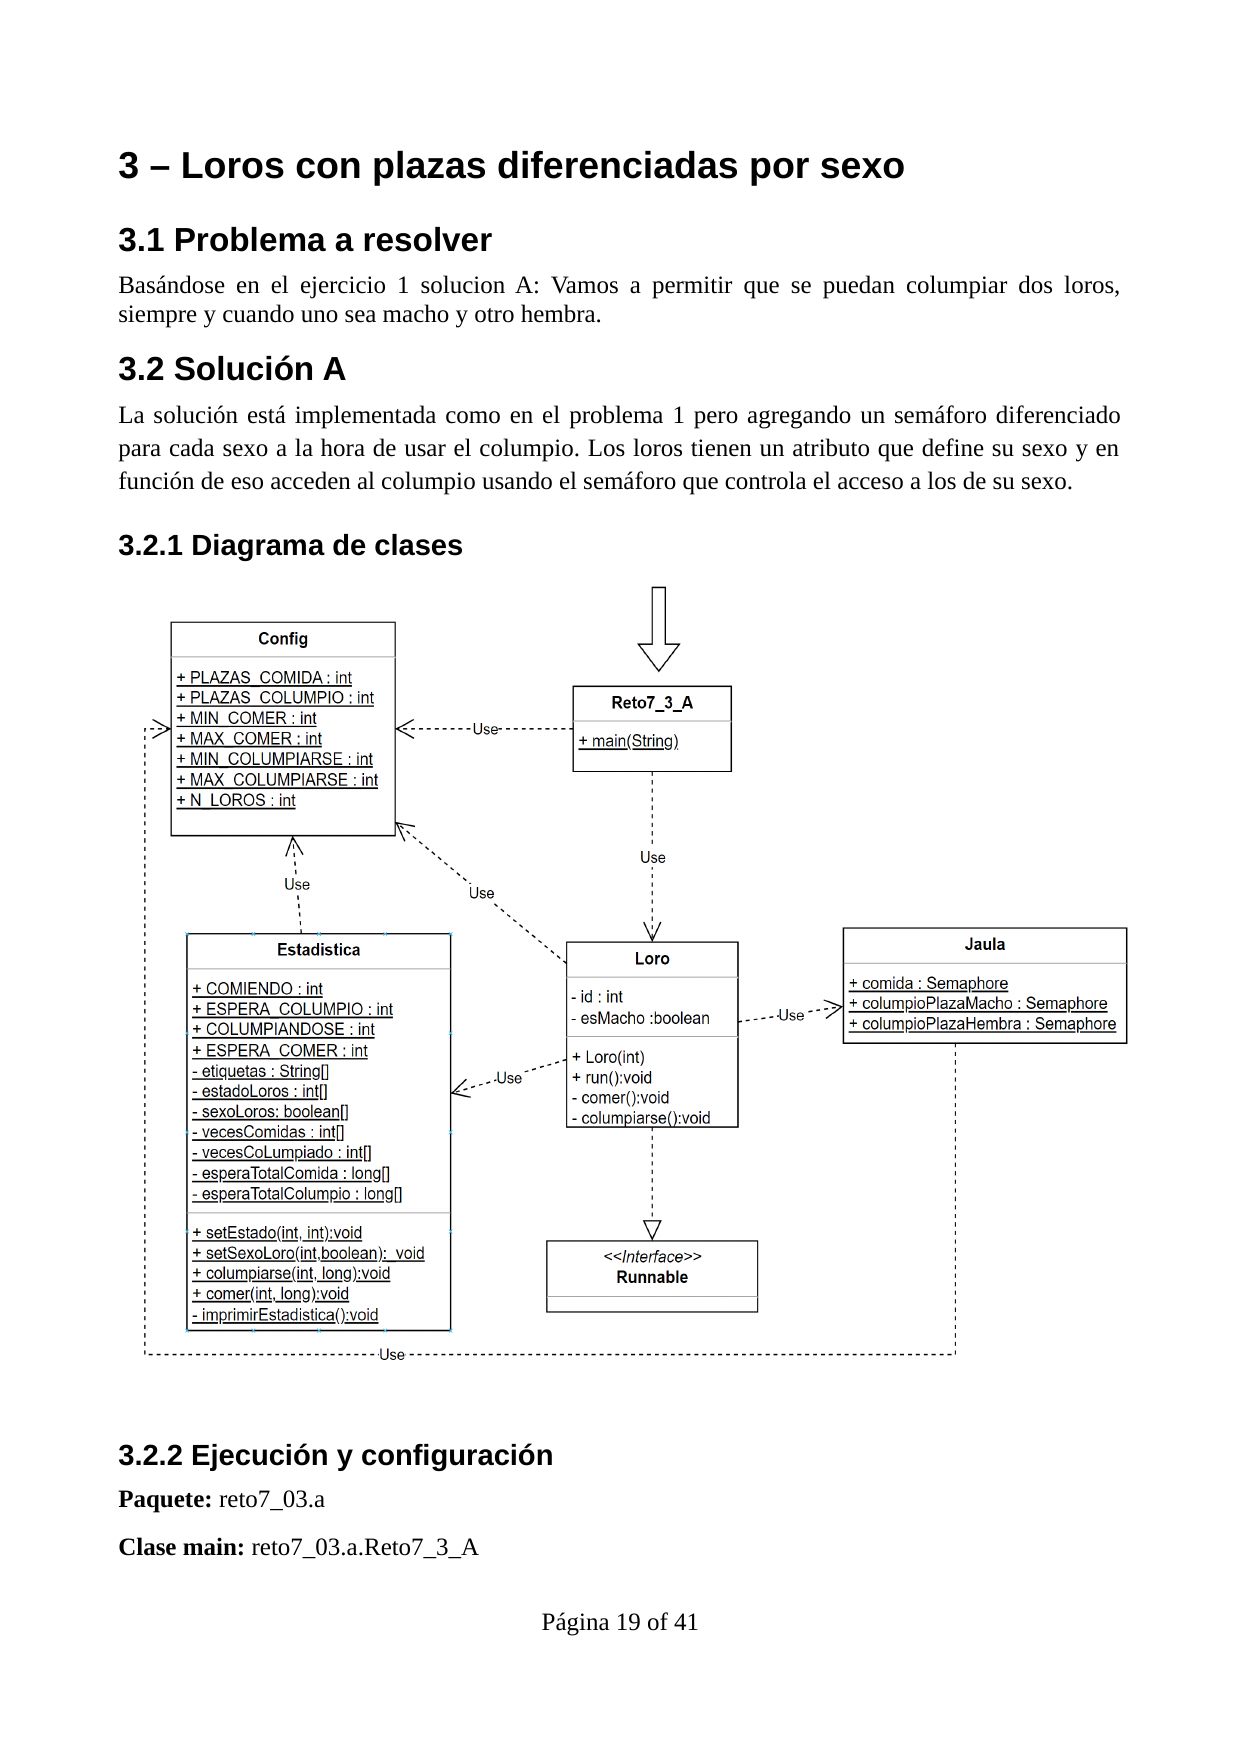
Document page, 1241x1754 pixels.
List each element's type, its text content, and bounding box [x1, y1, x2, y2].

subtitle 3.2.2 Ejecución y configuración [118, 1438, 1122, 1472]
text Clase main: reto7_03.a.Reto7_3_A [118, 1532, 1122, 1561]
picture [130, 584, 1135, 1378]
subtitle 3.2.1 Diagrama de clases [118, 528, 1122, 562]
subtitle 3.1 Problema a resolver [118, 219, 1122, 258]
text Basándose en el ejercicio 1 solucion A: Vamos a permitir que se puedan columpiar dos loros, siempre y cuando uno sea macho y otro hembra. [118, 271, 1122, 328]
subtitle 3.2 Solución A [118, 349, 1122, 387]
text La solución está implementada como en el problema 1 pero agregando un semáforo diferenciado para cada sexo a la hora de usar el columpio. Los loros tienen un atributo que define su sexo y en función de eso acceden al columpio usando el semáforo que controla el acceso a los de su sexo. [118, 400, 1122, 494]
text Paquete: reto7_03.a [118, 1484, 1122, 1513]
subtitle 3 – Loros con plazas diferenciadas por sexo [118, 143, 1122, 186]
